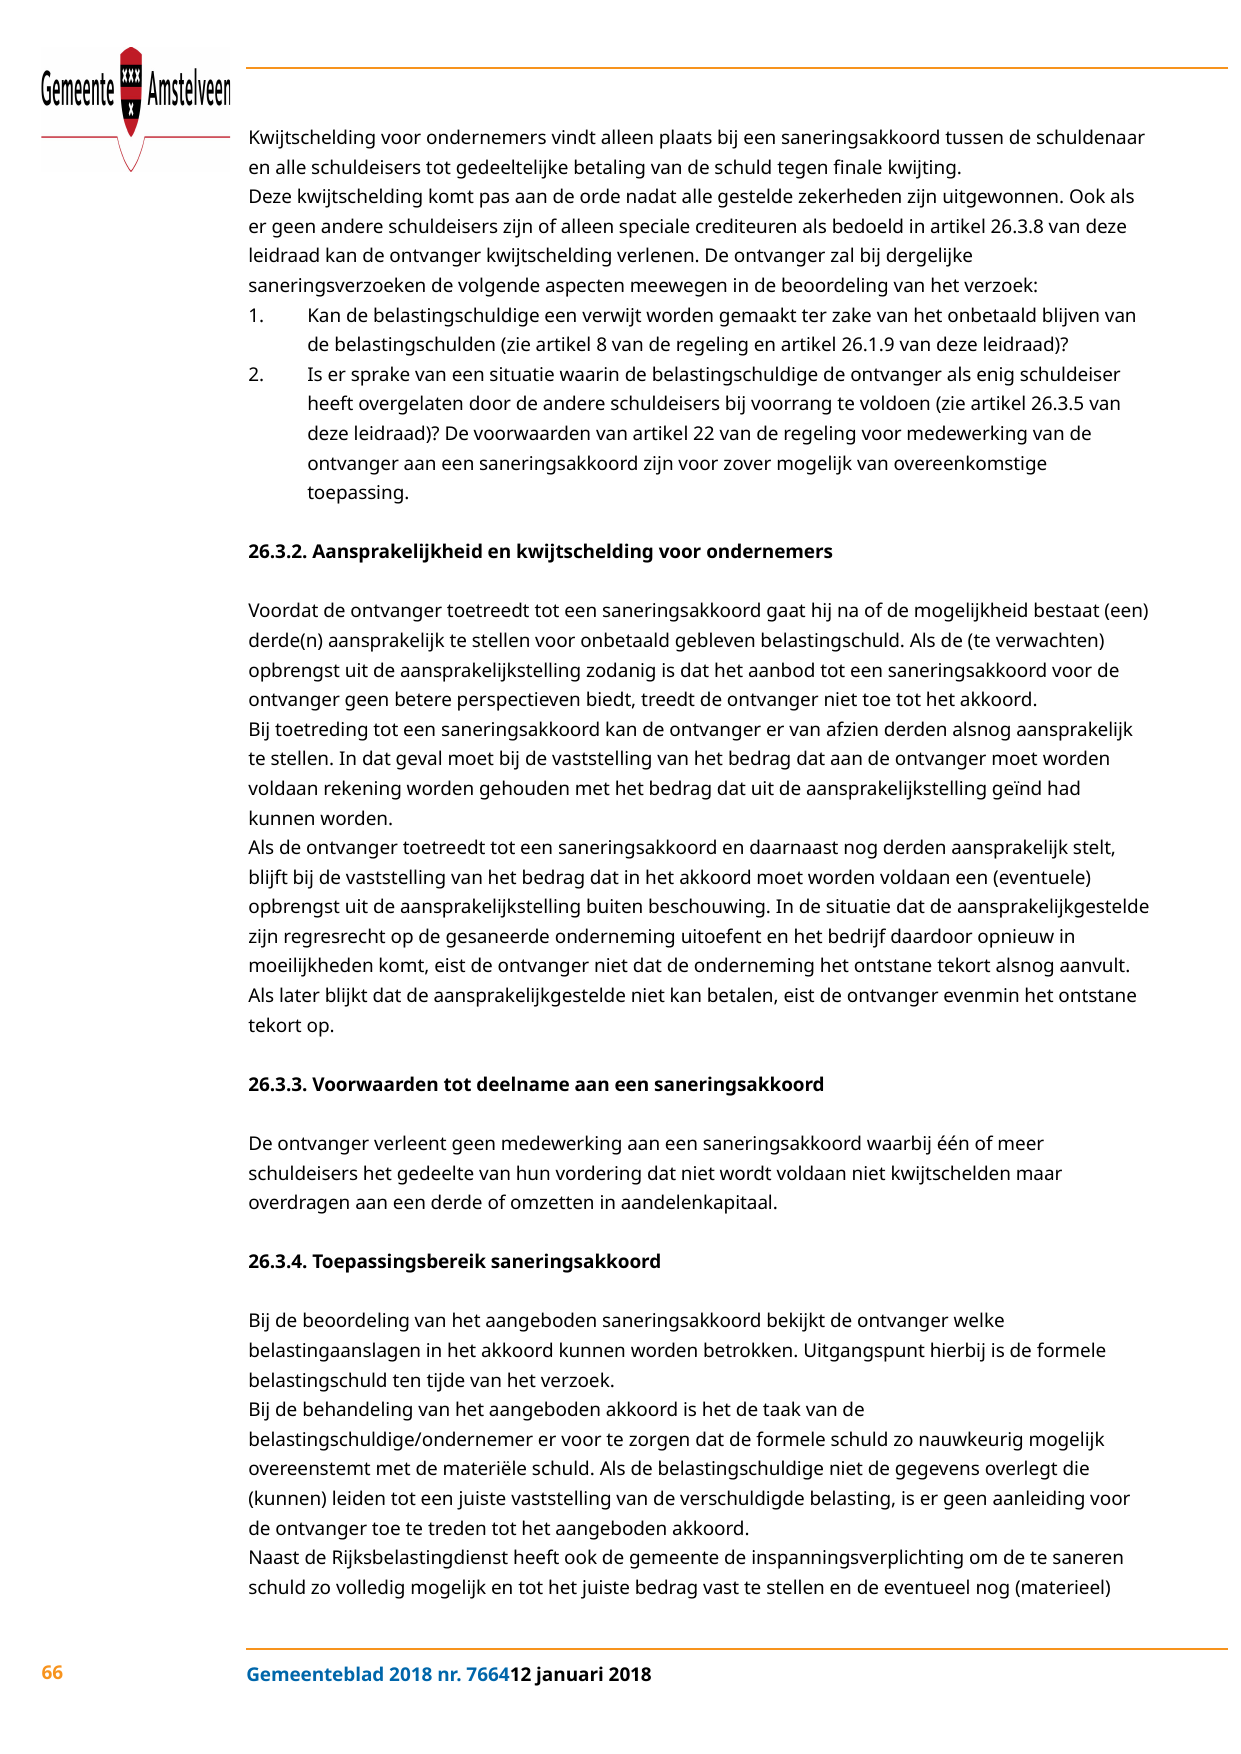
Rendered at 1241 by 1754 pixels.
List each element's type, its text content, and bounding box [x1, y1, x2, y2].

text Kwijtschelding voor ondernemers vindt alleen plaats bij een saneringsakkoord tussen de schuldenaar en alle schuldeisers tot gedeeltelijke betaling van de schuld tegen finale kwijting. [248, 124, 1152, 180]
text Voordat de ontvanger toetreedt tot een saneringsakkoord gaat hij na of de mogelijkheid bestaat (een) derde(n) aansprakelijk te stellen voor onbetaald gebleven belastingschuld. Als de (te verwachten) opbrengst uit de aansprakelijkstelling zodanig is dat het aanbod tot een saneringsakkoord voor de ontvanger geen betere perspectieven biedt, treedt de ontvanger niet toe tot het akkoord. [248, 598, 1152, 712]
list Kan de belastingschuldige een verwijt worden gemaakt ter zake van het onbetaald blijven van de belastingschulden (zie artikel 8 van de regeling en artikel 26.1.9 van deze leidraad)? [248, 302, 1152, 357]
list Is er sprake van een situatie waarin de belastingschuldige de ontvanger als enig schuldeiser heeft overgelaten door de andere schuldeisers bij voorrang te voldoen (zie artikel 26.3.5 van deze leidraad)? De voorwaarden van artikel 22 van de regeling voor medewerking van de ontvanger aan een saneringsakkoord zijn voor zover mogelijk van overeenkomstige toepassing. [248, 361, 1152, 505]
text Als de ontvanger toetreedt tot een saneringsakkoord en daarnaast nog derden aansprakelijk stelt, blijft bij de vaststelling van het bedrag dat in het akkoord moet worden voldaan een (eventuele) opbrengst uit de aansprakelijkstelling buiten beschouwing. In de situatie dat de aansprakelijkgestelde zijn regresrecht op de gesaneerde onderneming uitoefent en het bedrijf daardoor opnieuw in moeilijkheden komt, eist de ontvanger niet dat de onderneming het ontstane tekort alsnog aanvult. Als later blijkt dat de aansprakelijkgestelde niet kan betalen, eist de ontvanger evenmin het ontstane tekort op. [248, 834, 1152, 1038]
text Bij toetreding tot een saneringsakkoord kan de ontvanger er van afzien derden alsnog aansprakelijk te stellen. In dat geval moet bij de vaststelling van het bedrag dat aan de ontvanger moet worden voldaan rekening worden gehouden met het bedrag dat uit de aansprakelijkstelling geïnd had kunnen worden. [248, 716, 1152, 831]
text Naast de Rijksbelastingdienst heeft ook de gemeente de inspanningsverplichting om de te saneren schuld zo volledig mogelijk en tot het juiste bedrag vast te stellen en de eventueel nog (materieel) [248, 1544, 1152, 1600]
picture [41, 47, 231, 172]
text 26.3.3. Voorwaarden tot deelname aan een saneringsakkoord [248, 1071, 1152, 1097]
text De ontvanger verleent geen medewerking aan een saneringsakkoord waarbij één of meer schuldeisers het gedeelte van hun vordering dat niet wordt voldaan niet kwijtschelden maar overdragen aan een derde of omzetten in aandelenkapitaal. [248, 1130, 1152, 1215]
text 26.3.4. Toepassingsbereik saneringsakkoord [248, 1248, 1152, 1274]
text Bij de beoordeling van het aangeboden saneringsakkoord bekijkt de ontvanger welke belastingaanslagen in het akkoord kunnen worden betrokken. Uitgangspunt hierbij is de formele belastingschuld ten tijde van het verzoek. [248, 1308, 1152, 1393]
text 26.3.2. Aansprakelijkheid en kwijtschelding voor ondernemers [248, 538, 1152, 564]
text Deze kwijtschelding komt pas aan de orde nadat alle gestelde zekerheden zijn uitgewonnen. Ook als er geen andere schuldeisers zijn of alleen speciale crediteuren als bedoeld in artikel 26.3.8 van deze leidraad kan de ontvanger kwijtschelding verlenen. De ontvanger zal bij dergelijke saneringsverzoeken de volgende aspecten meewegen in de beoordeling van het verzoek: [248, 183, 1152, 298]
text Bij de behandeling van het aangeboden akkoord is het de taak van de belastingschuldige/ondernemer er voor te zorgen dat de formele schuld zo nauwkeurig mogelijk overeenstemt met de materiële schuld. Als de belastingschuldige niet de gegevens overlegt die (kunnen) leiden tot een juiste vaststelling van de verschuldigde belasting, is er geen aanleiding voor de ontvanger toe te treden tot het aangeboden akkoord. [248, 1396, 1152, 1541]
